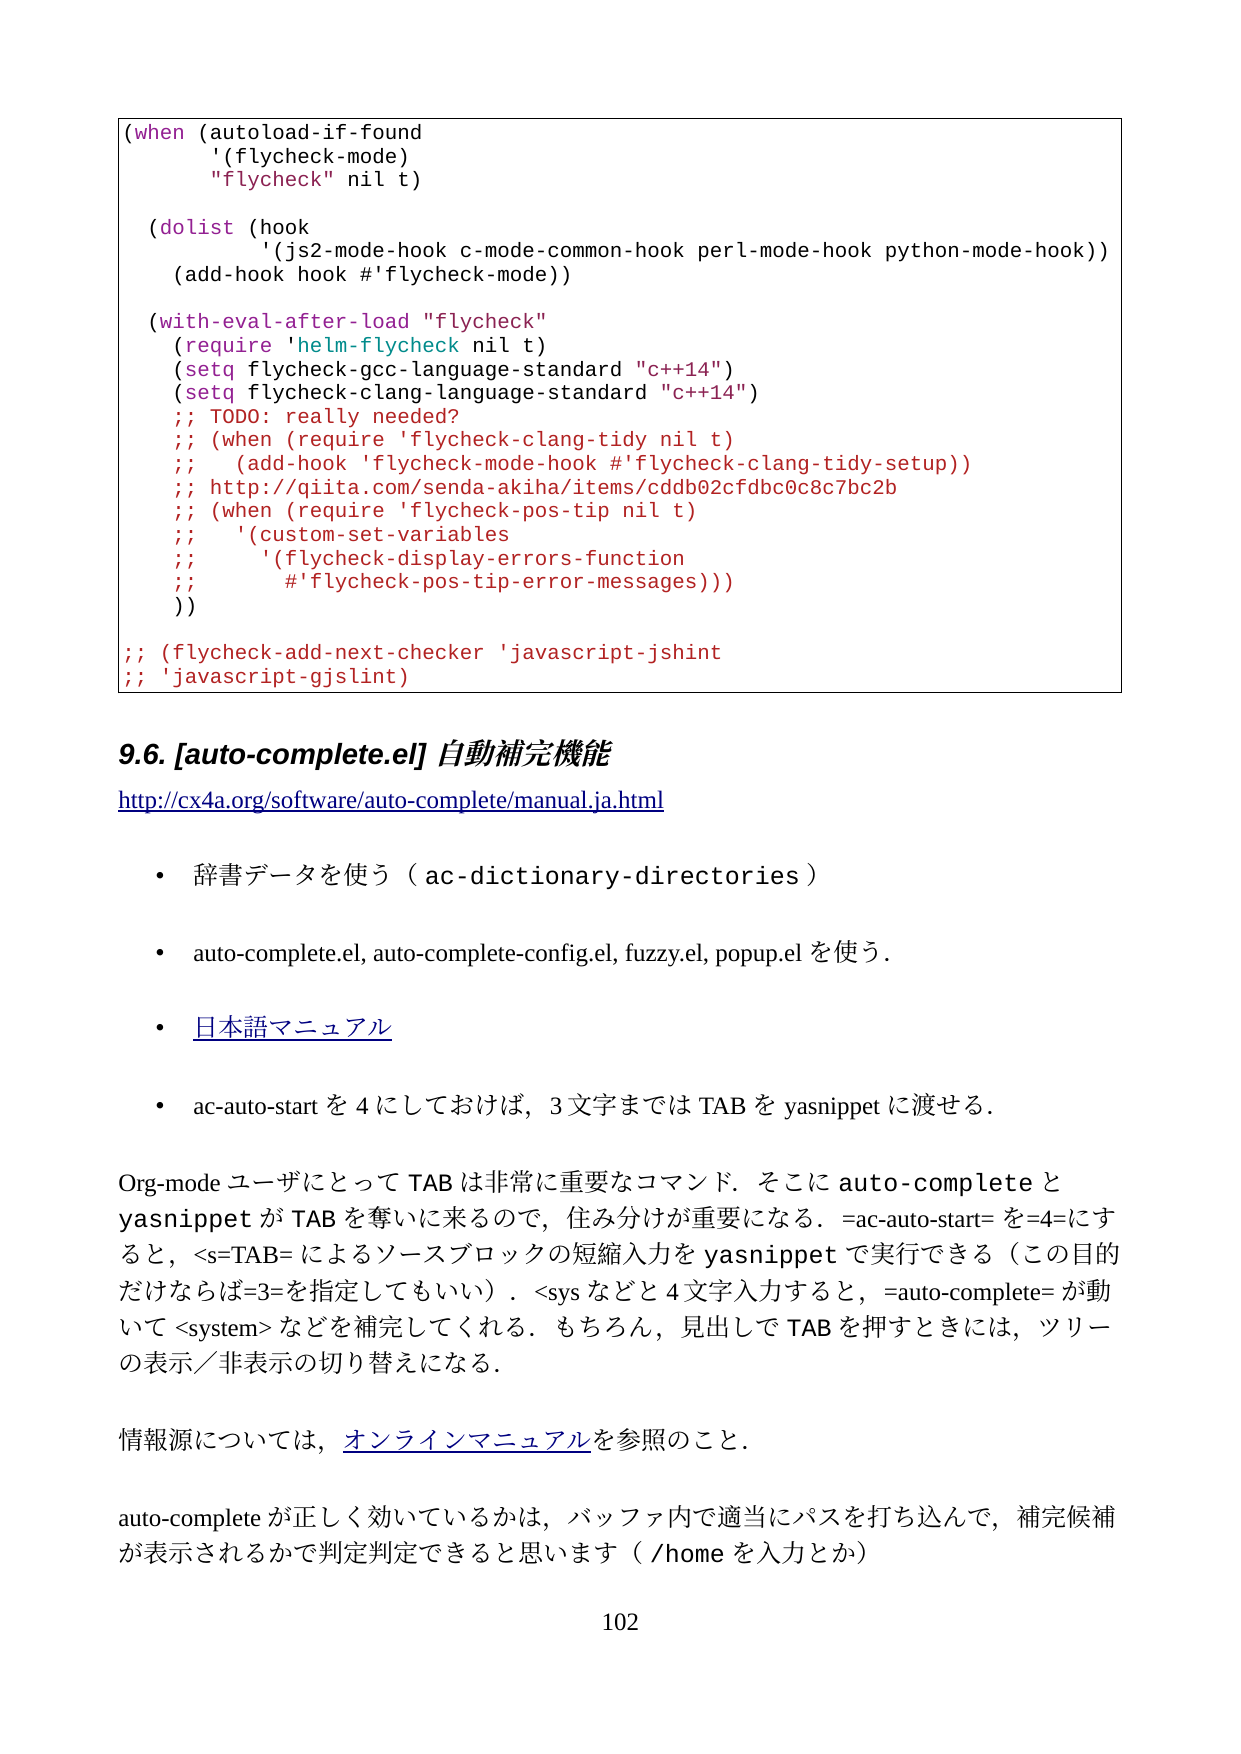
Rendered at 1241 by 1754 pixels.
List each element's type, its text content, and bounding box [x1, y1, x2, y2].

text ;; (when (require 'flycheck-pos-tip nil t) [119, 496, 1121, 520]
text auto-complete が正しく効いているかは，バッファ内で適当にパスを打ち込んで，補完候補が表示されるかで判定判定できると思います（ /home を入力とか） [118, 1498, 1122, 1570]
text (when (autoload-if-found [119, 119, 1121, 142]
text ;; (flycheck-add-next-checker 'javascript-jshint [119, 638, 1121, 662]
text http://cx4a.org/software/auto-complete/manual.ja.html [118, 785, 1122, 843]
text Org-mode ユーザにとって TAB は非常に重要なコマンド．そこに auto-complete と yasnippet が TAB を奪いに来るので，住み分けが重要になる．=ac-auto-start= を=4=にすると，<s=TAB= によるソースブロックの短縮入力を yasnippet で実行できる（この目的だけならば=3=を指定してもいい）．<sys などと4文字入力すると，=auto-complete= が動いて <system> などを補完してくれる．もちろん，見出しで TAB を押すときには，ツリーの表示／非表示の切り替えになる． [118, 1162, 1122, 1408]
text ;; (when (require 'flycheck-clang-tidy nil t) [119, 426, 1121, 449]
list ac-auto-start を 4 にしておけば，3文字までは TAB を yasnippet に渡せる． [156, 1085, 1122, 1150]
text ;; http://qiita.com/senda-akiha/items/cddb02cfdbc0c8c7bc2b [119, 473, 1121, 496]
list 辞書データを使う（ ac-dictionary-directories ） [156, 855, 1122, 920]
text "flycheck" nil t) [119, 165, 1121, 189]
text (setq flycheck-clang-language-standard "c++14") [119, 378, 1121, 402]
text (setq flycheck-gcc-language-standard "c++14") [119, 354, 1121, 378]
list 日本語マニュアル [156, 1010, 1122, 1073]
text 情報源については，オンラインマニュアルを参照のこと． [118, 1421, 1122, 1485]
text ;; '(flycheck-display-errors-function [119, 544, 1121, 567]
text (require 'helm-flycheck nil t) [119, 331, 1121, 354]
text ;; 'javascript-gjslint) [119, 662, 1121, 692]
text ;; TODO: really needed? [119, 402, 1121, 426]
text '(flycheck-mode) [119, 142, 1121, 165]
text '(js2-mode-hook c-mode-common-hook perl-mode-hook python-mode-hook)) [119, 236, 1121, 260]
text (add-hook hook #'flycheck-mode)) [119, 260, 1121, 284]
subtitle [auto-complete.el] 自動補完機能 [118, 731, 1122, 773]
text ;; #'flycheck-pos-tip-error-messages))) [119, 567, 1121, 591]
text ;; (add-hook 'flycheck-mode-hook #'flycheck-clang-tidy-setup)) [119, 449, 1121, 473]
text (dolist (hook [119, 213, 1121, 236]
text (with-eval-after-load "flycheck" [119, 307, 1121, 331]
list auto-complete.el, auto-complete-config.el, fuzzy.el, popup.el を使う． [156, 933, 1122, 997]
text )) [119, 591, 1121, 615]
text ;; '(custom-set-variables [119, 520, 1121, 544]
